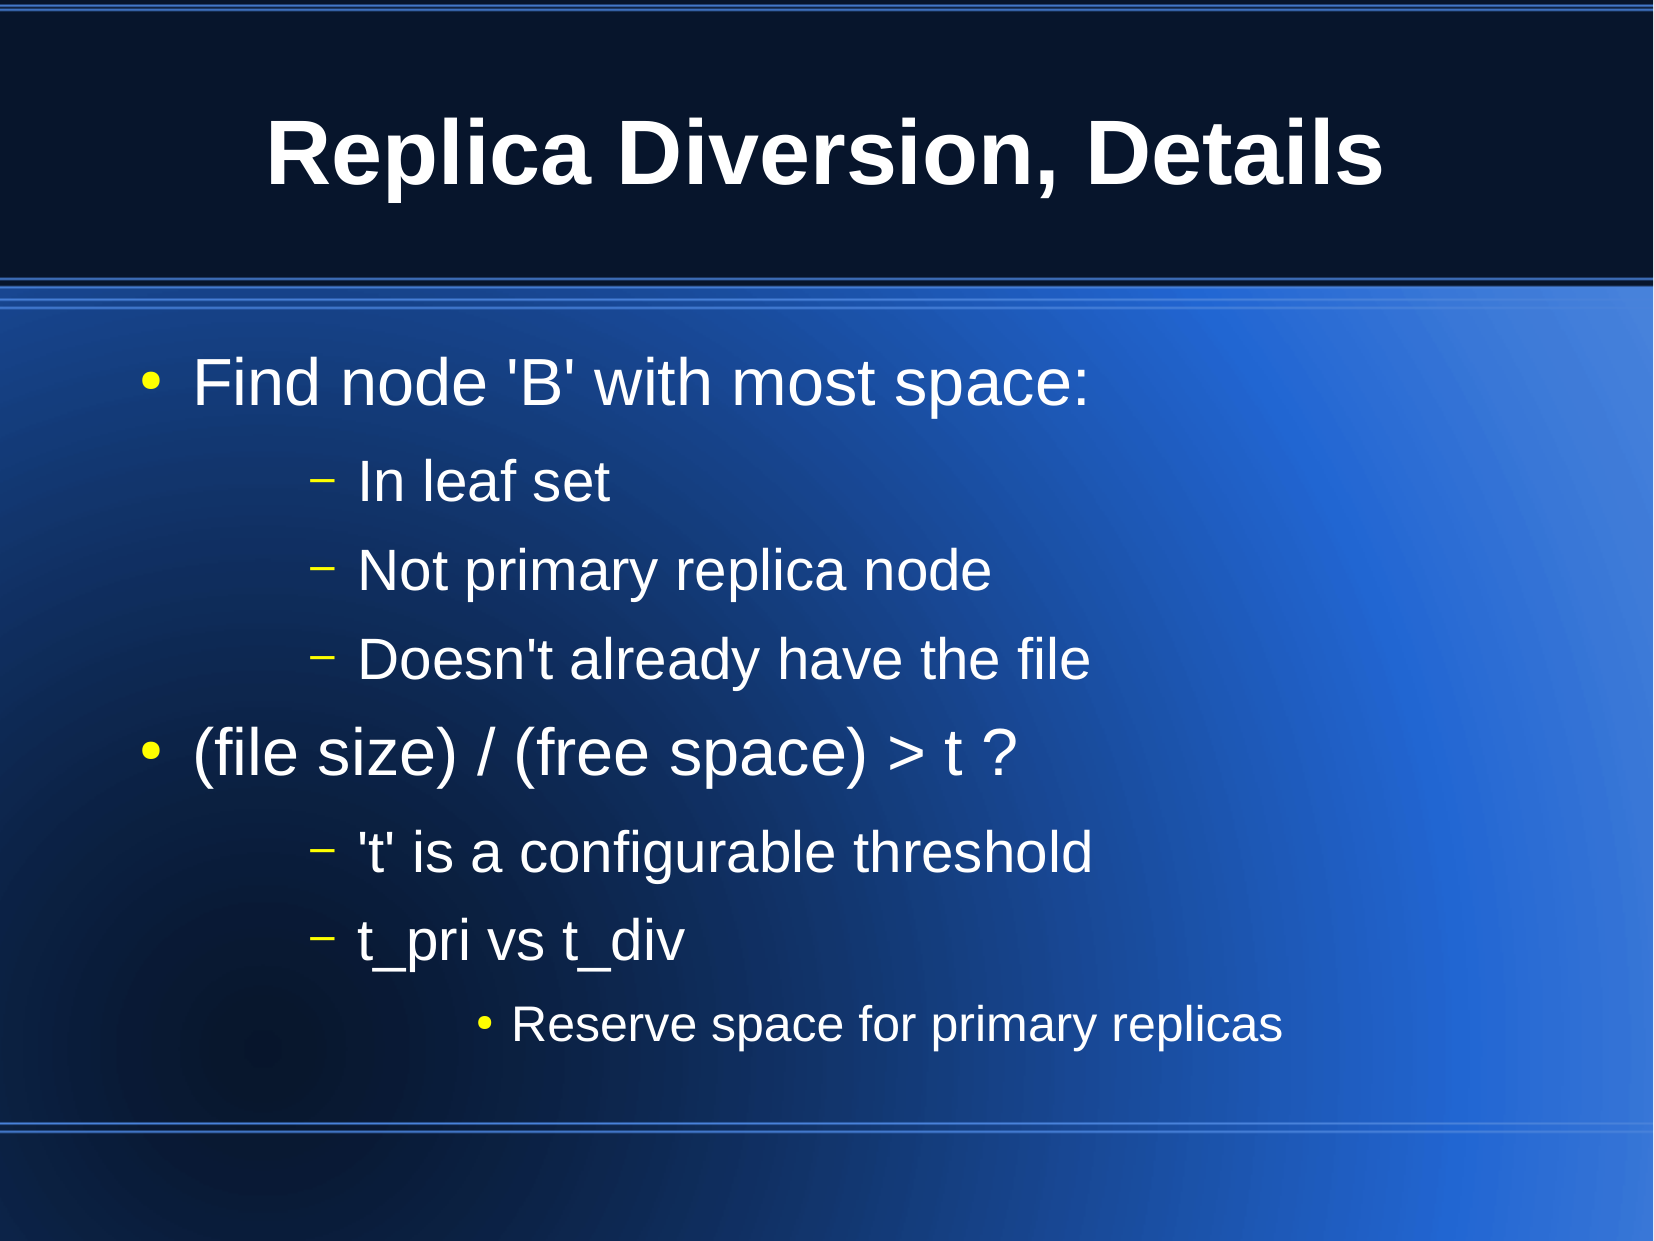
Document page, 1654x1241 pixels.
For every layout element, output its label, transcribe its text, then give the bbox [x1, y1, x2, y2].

title Replica Diversion, Details [82, 49, 1571, 257]
picture [0, 0, 1654, 1241]
list Find node 'B' with most space: In leaf set Not primary replica node Doesn't already have the file (file size) / (free space) > t ? 't' is a configurable threshold t_pri vs t_div Reserve space for primary replicas [121, 344, 1533, 1127]
